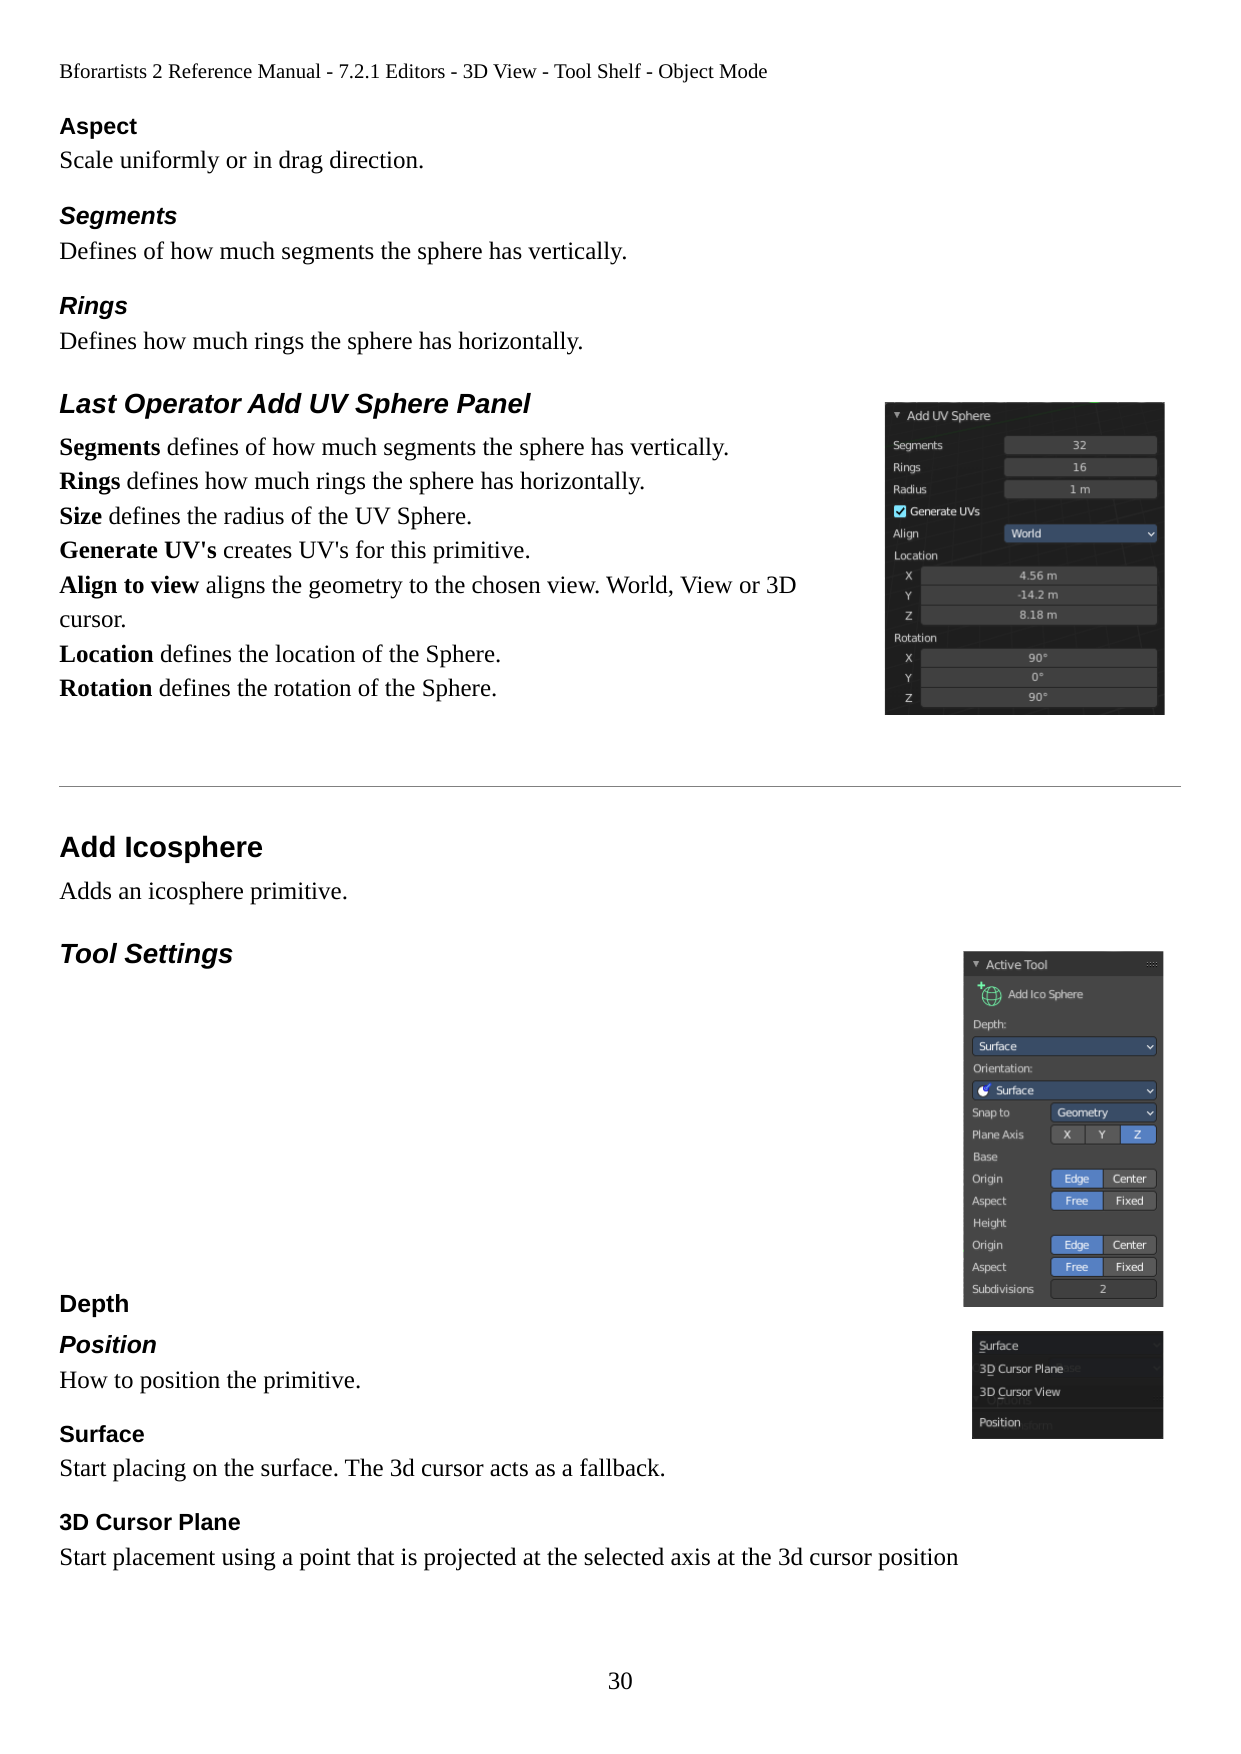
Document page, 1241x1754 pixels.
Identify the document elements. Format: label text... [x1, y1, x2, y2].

subtitle Depth [59, 1289, 1181, 1318]
text Start placement using a point that is projected at the selected axis at the 3d cursor position [59, 1542, 1181, 1570]
text Defines how much rings the sphere has horizontally. [59, 326, 1181, 354]
text How to position the primitive. [59, 1365, 972, 1394]
subtitle Surface [59, 1420, 1181, 1447]
text Defines of how much segments the sphere has vertically. [59, 236, 1181, 264]
picture [884, 402, 1165, 715]
subtitle Aspect [59, 113, 1181, 139]
picture [972, 1331, 1164, 1439]
subtitle Segments [59, 201, 1181, 229]
subtitle 3D Cursor Plane [59, 1508, 1181, 1535]
text Segments defines of how much segments the sphere has vertically. Rings defines how much rings the sphere has horizontally. Size defines the radius of the UV Sphere. Generate UV's creates UV's for this primitive. Align to view aligns the geometry to the chosen view. World, View or 3D cursor. Location defines the location of the Sphere. Rotation defines the rotation of the Sphere. [59, 432, 884, 702]
text Start placing on the surface. The 3d cursor acts as a fallback. [59, 1453, 1181, 1482]
text Scale uniformly or in drag direction. [59, 146, 1181, 174]
subtitle Last Operator Add UV Sphere Panel [59, 387, 1181, 419]
subtitle Tool Settings [59, 938, 1181, 970]
subtitle Rings [59, 291, 1181, 319]
picture [963, 951, 1164, 1307]
subtitle Add Icosphere [59, 830, 1181, 864]
text Adds an icosphere primitive. [59, 876, 1181, 905]
subtitle Position [59, 1330, 1181, 1359]
